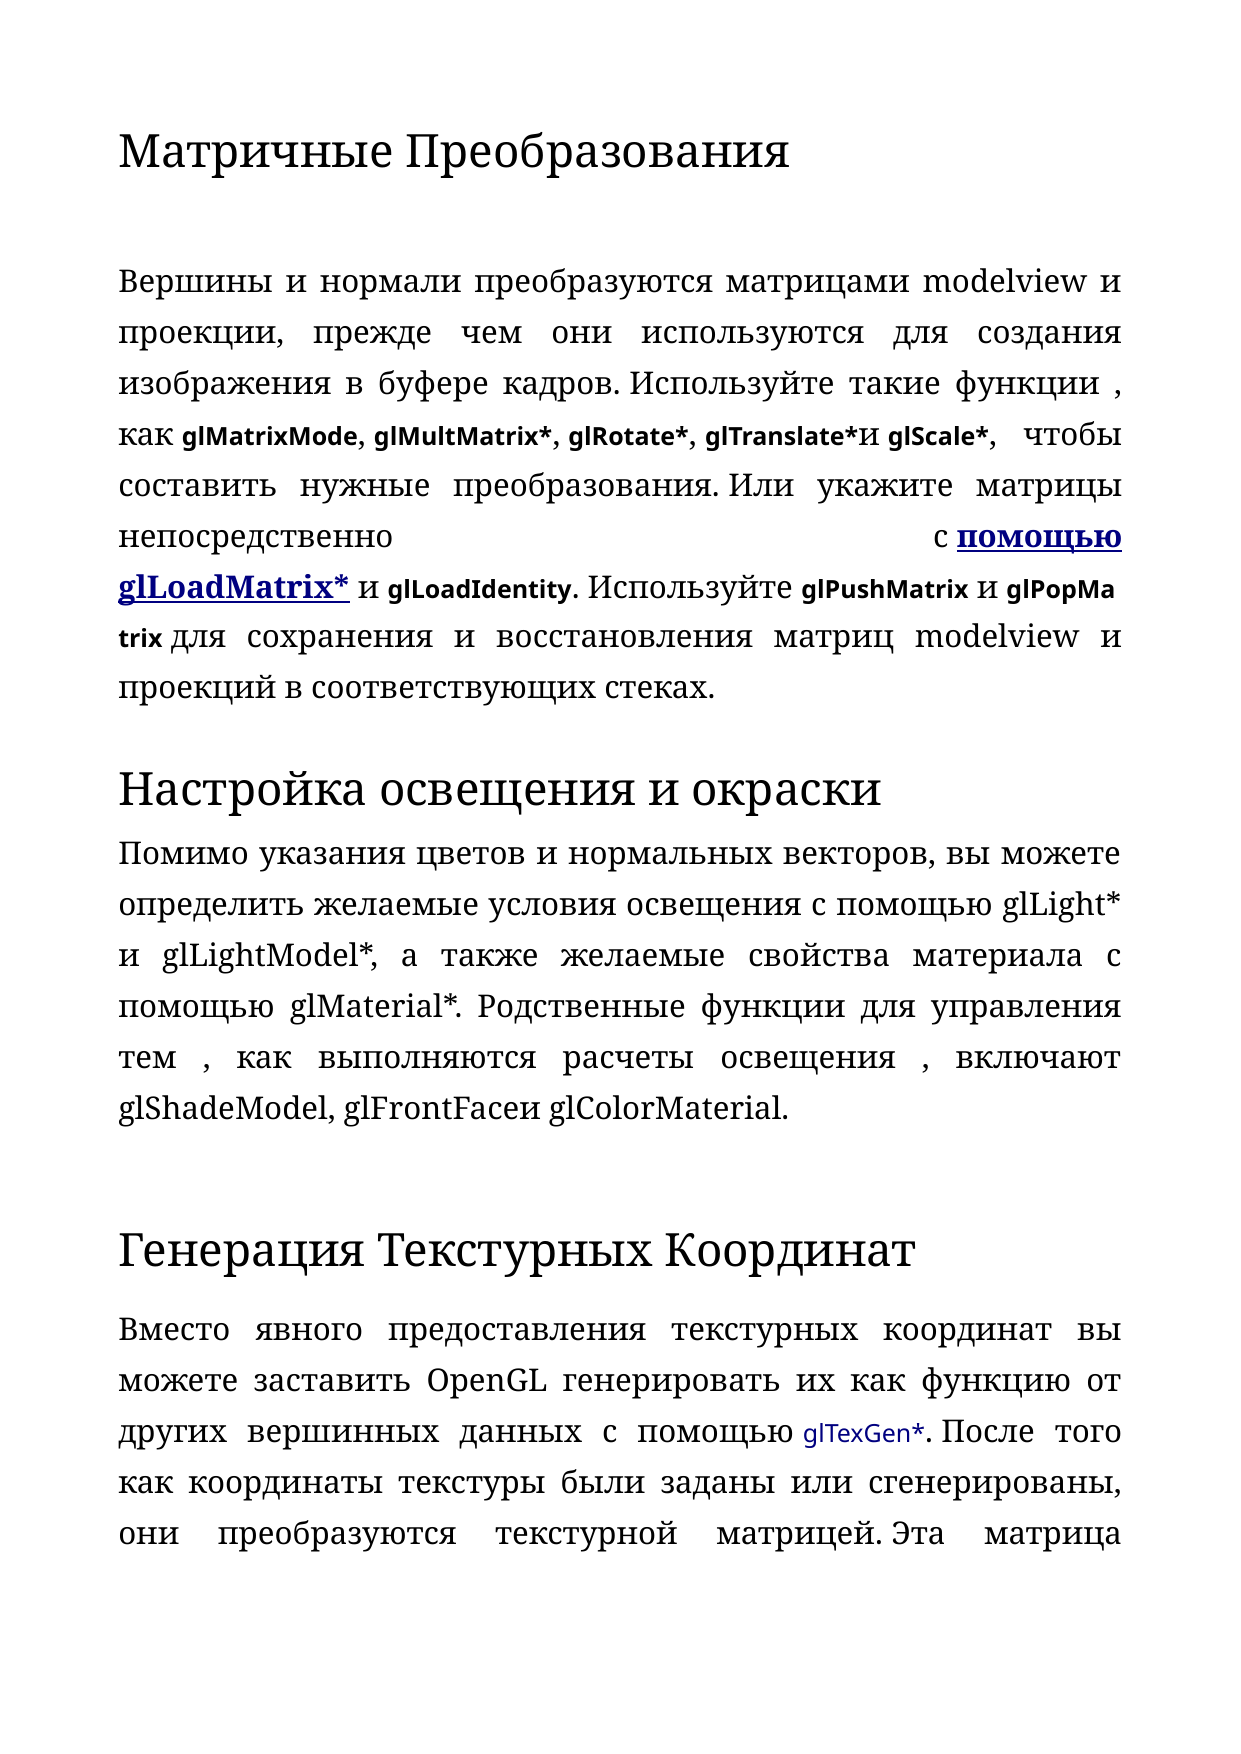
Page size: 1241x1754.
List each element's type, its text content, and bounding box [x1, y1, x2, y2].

text Генерация Текстурных Координат [118, 1217, 1122, 1280]
text Вместо явного предоставления текстурных координат вы можете заставить OpenGL генерировать их как функцию от других вершинных данных с помощью glTexGen*. После того как координаты текстуры были заданы или сгенерированы, они преобразуются текстурной матрицей. Эта матрица [118, 1307, 1122, 1553]
subtitle Настройка освещения и окраски [118, 756, 1122, 818]
text Вершины и нормали преобразуются матрицами modelview и проекции, прежде чем они используются для создания изображения в буфере кадров. Используйте такие функции , как glMatrixMode, glMultMatrix*, glRotate*, glTranslate*и glScale*, чтобы составить нужные преобразования. Или укажите матрицы непосредственно с помощью glLoadMatrix* и glLoadIdentity. Используйте glPushMatrix и glPopMatrix для сохранения и восстановления матриц modelview и проекций в соответствующих стеках. [118, 259, 1122, 708]
text Помимо указания цветов и нормальных векторов, вы можете определить желаемые условия освещения с помощью glLight* и glLightModel*, а также желаемые свойства материала с помощью glMaterial*. Родственные функции для управления тем , как выполняются расчеты освещения , включают glShadeModel, glFrontFaceи glColorMaterial. [118, 831, 1122, 1129]
subtitle Матричные Преобразования [118, 118, 1122, 181]
